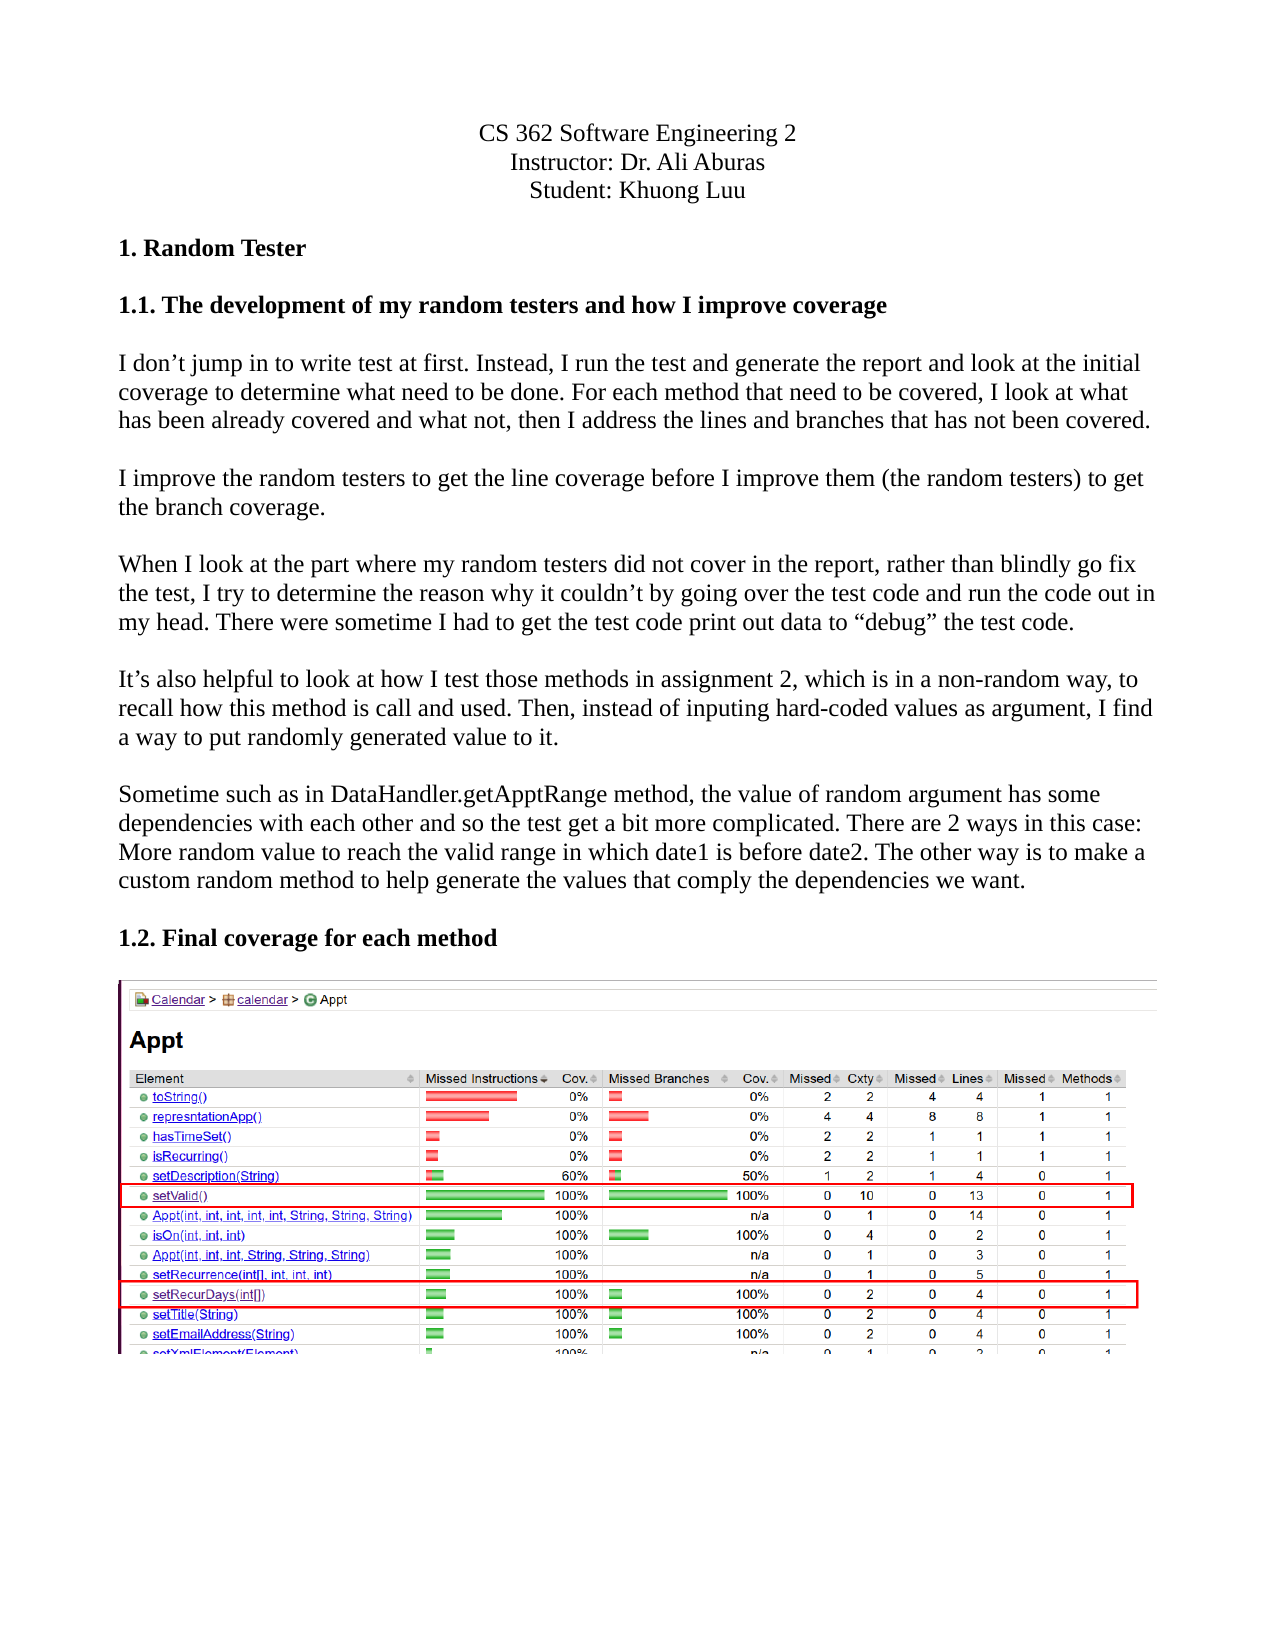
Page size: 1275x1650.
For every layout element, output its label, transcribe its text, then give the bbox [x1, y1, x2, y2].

text Instructor: Dr. Ali Aburas [118, 147, 1157, 176]
text When I look at the part where my random testers did not cover in the report, rather than blindly go fix the test, I try to determine the reason why it couldn’t by going over the test code and run the code out in my head. There were sometime I had to get the test code print out data to “debug” the test code. [118, 549, 1157, 636]
text I improve the random testers to get the line coverage before I improve them (the random testers) to get the branch coverage. [118, 463, 1157, 521]
text 1. Random Tester [118, 233, 1157, 262]
text Sometime such as in DataHandler.getApptRange method, the value of random argument has some dependencies with each other and so the test get a bit more complicated. There are 2 ways in this case: More random value to reach the valid range in which date1 is before date2. The other way is to make a custom random method to help generate the values that comply the dependencies we want. [118, 779, 1157, 894]
text I don’t jump in to write test at first. Instead, I run the test and generate the report and look at the initial coverage to determine what need to be done. For each method that need to be covered, I look at what has been already covered and what not, then I address the lines and branches that has not been covered. [118, 348, 1157, 434]
picture [118, 980, 1157, 1354]
text 1.2. Final coverage for each method [118, 923, 1157, 952]
text CS 362 Software Engineering 2 [118, 118, 1157, 147]
text Student: Khuong Luu [118, 176, 1157, 204]
text It’s also helpful to look at how I test those methods in assignment 2, which is in a non-random way, to recall how this method is call and used. Then, instead of inputing hard-coded values as argument, I find a way to put randomly generated value to it. [118, 664, 1157, 751]
text 1.1. The development of my random testers and how I improve coverage [118, 291, 1157, 319]
